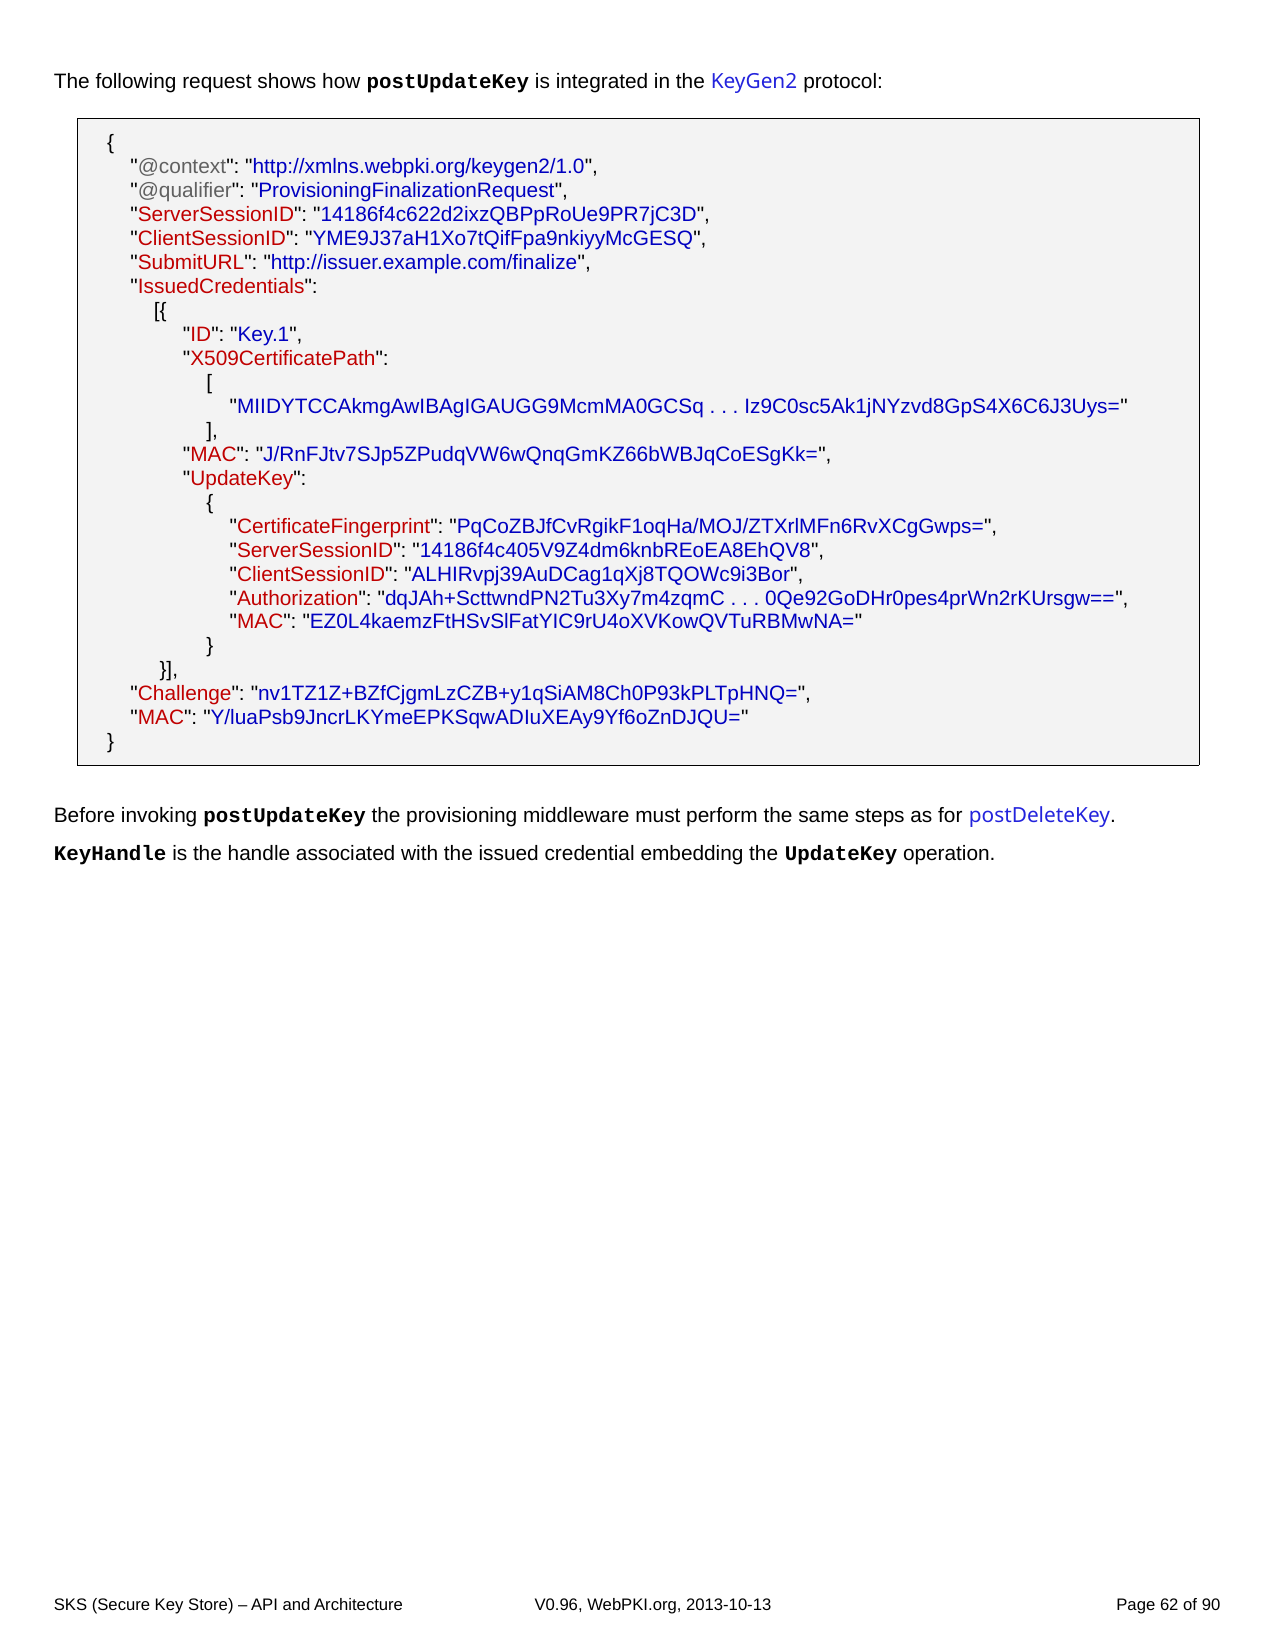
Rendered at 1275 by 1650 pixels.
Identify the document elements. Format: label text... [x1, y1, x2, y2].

table_header { "@context": "http://xmlns.webpki.org/keygen2/1.0", "@qualifier": "ProvisioningFinalizationRequest", "ServerSessionID": "14186f4c622d2ixzQBPpRoUe9PR7jC3D", "ClientSessionID": "YME9J37aH1Xo7tQifFpa9nkiyyMcGESQ", "SubmitURL": "http://issuer.example.com/finalize", "IssuedCredentials": [{ "ID": "Key.1", "X509CertificatePath": [ "MIIDYTCCAkmgAwIBAgIGAUGG9McmMA0GCSq . . . Iz9C0sc5Ak1jNYzvd8GpS4X6C6J3Uys=" ], "MAC": "J/RnFJtv7SJp5ZPudqVW6wQnqGmKZ66bWBJqCoESgKk=", "UpdateKey": { "CertificateFingerprint": "PqCoZBJfCvRgikF1oqHa/MOJ/ZTXrlMFn6RvXCgGwps=", "ServerSessionID": "14186f4c405V9Z4dm6knbREoEA8EhQV8", "ClientSessionID": "ALHIRvpj39AuDCag1qXj8TQOWc9i3Bor", "Authorization": "dqJAh+ScttwndPN2Tu3Xy7m4zqmC . . . 0Qe92GoDHr0pes4prWn2rKUrsgw==", "MAC": "EZ0L4kaemzFtHSvSlFatYIC9rU4oXVKowQVTuRBMwNA=" } }], "Challenge": "nv1TZ1Z+BZfCjgmLzCZB+y1qSiAM8Ch0P93kPLTpHNQ=", "MAC": "Y/luaPsb9JncrLKYmeEPKSqwADIuXEAy9Yf6oZnDJQU=" } [78, 119, 1199, 765]
text The following request shows how postUpdateKey is integrated in the KeyGen2 protocol: [54, 66, 1221, 118]
text KeyHandle is the handle associated with the issued credential embedding the UpdateKey operation. [54, 841, 1221, 867]
text Before invoking postUpdateKey the provisioning middleware must perform the same steps as for postDeleteKey. [54, 801, 1221, 829]
